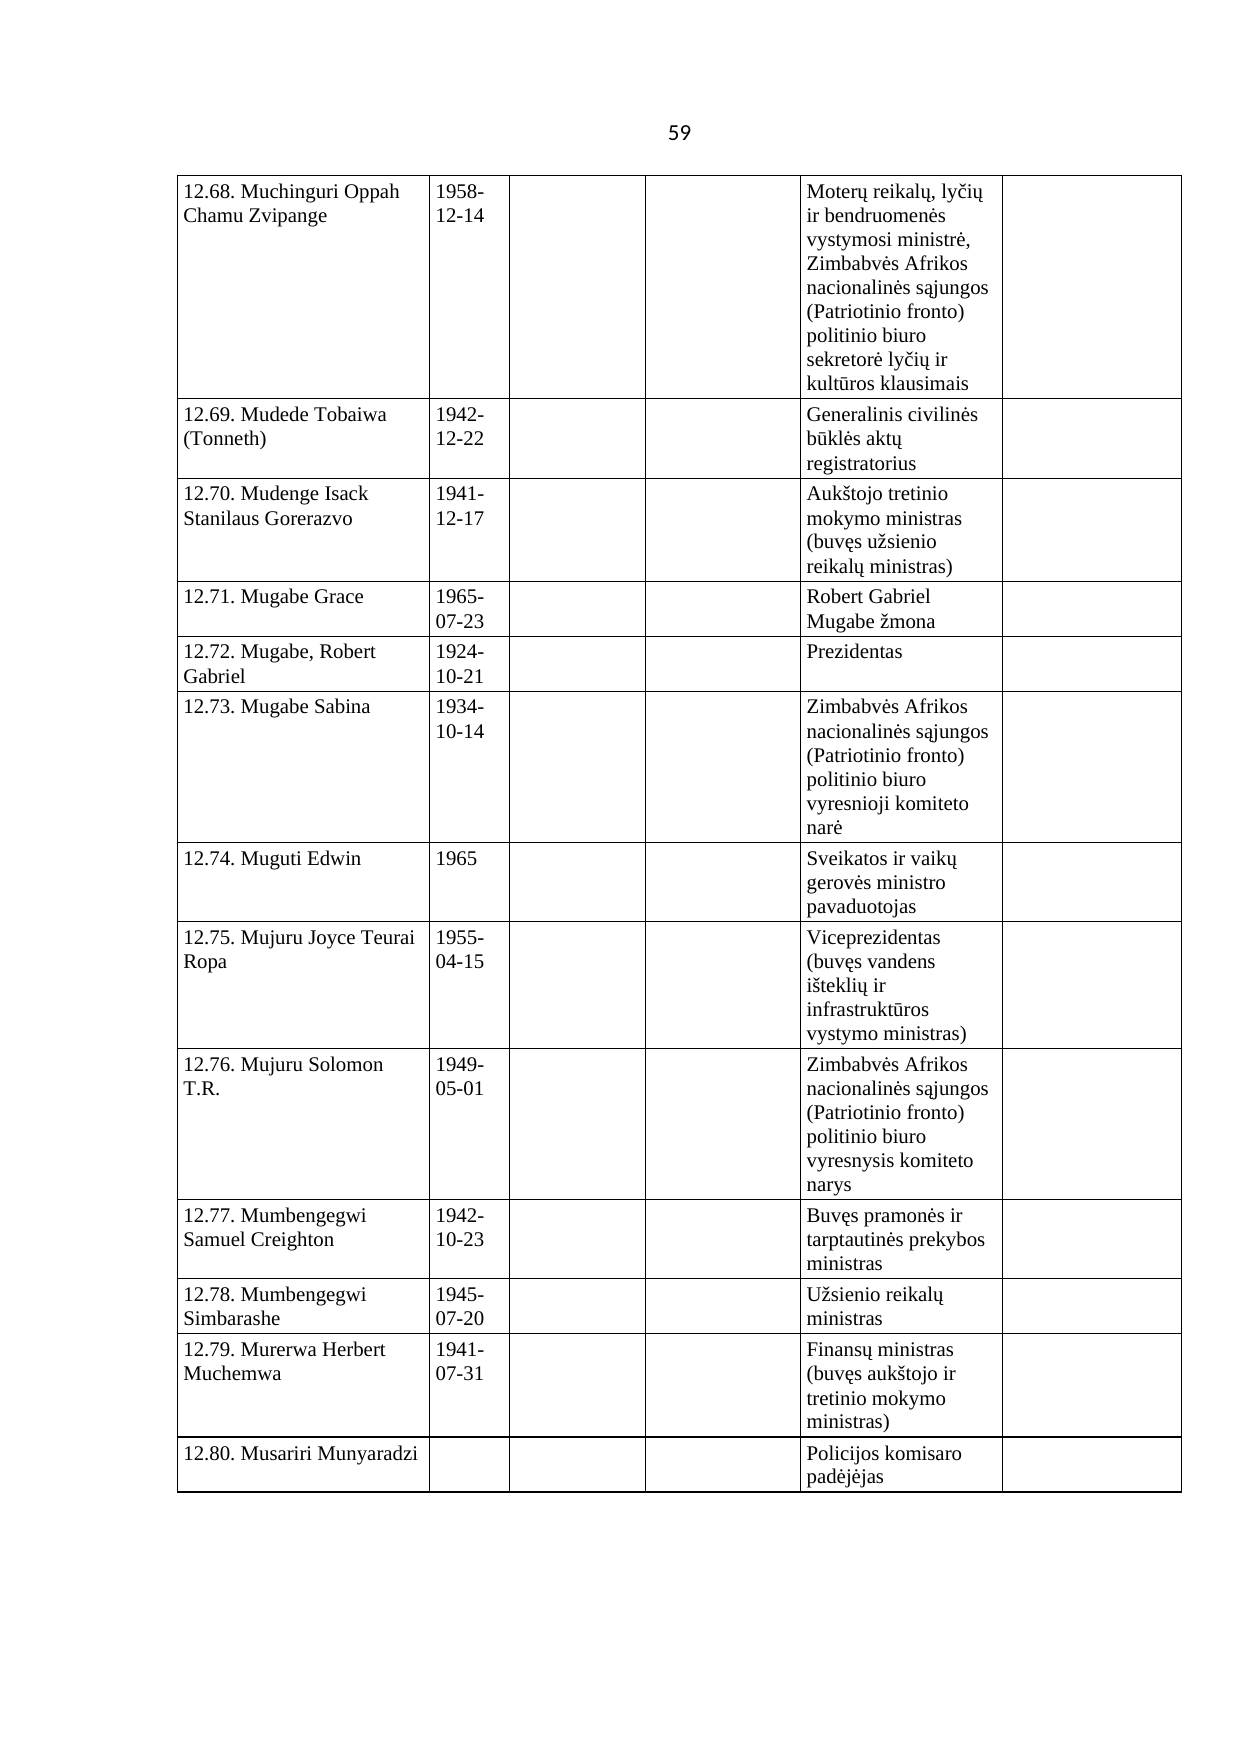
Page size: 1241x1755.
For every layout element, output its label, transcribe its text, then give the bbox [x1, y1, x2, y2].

table_cell [1003, 692, 1181, 842]
table_cell Užsienio reikalų ministras [801, 1279, 1002, 1333]
table_cell Finansų ministras (buvęs aukštojo ir tretinio mokymo ministras) [801, 1334, 1002, 1436]
table_cell 1941-12-17 [430, 479, 509, 581]
table_cell Buvęs pramonės ir tarptautinės prekybos ministras [801, 1200, 1002, 1278]
table_cell 12.69. Mudede Tobaiwa (Tonneth) [178, 399, 429, 477]
table_cell [646, 637, 800, 691]
table_cell [1003, 1049, 1181, 1199]
table_cell [510, 922, 645, 1048]
table_cell [1003, 582, 1181, 636]
table_cell 12.72. Mugabe, Robert Gabriel [178, 637, 429, 691]
table_cell [1003, 399, 1181, 477]
table_cell [430, 1438, 509, 1491]
table_cell 12.75. Mujuru Joyce Teurai Ropa [178, 922, 429, 1048]
table_cell [1003, 1334, 1181, 1436]
table_cell [646, 1438, 800, 1491]
table_cell 1958-12-14 [430, 176, 509, 398]
table_cell [1003, 843, 1181, 921]
table_cell [1003, 176, 1181, 398]
table_cell [510, 1279, 645, 1333]
table_cell 12.79. Murerwa Herbert Muchemwa [178, 1334, 429, 1436]
table_cell [646, 176, 800, 398]
table_cell [1003, 479, 1181, 581]
table_cell 12.71. Mugabe Grace [178, 582, 429, 636]
table_cell 1942-10-23 [430, 1200, 509, 1278]
table_cell [510, 479, 645, 581]
table_cell [646, 399, 800, 477]
table_cell 12.73. Mugabe Sabina [178, 692, 429, 842]
table_cell 1955-04-15 [430, 922, 509, 1048]
table_cell Viceprezidentas (buvęs vandens išteklių ir infrastruktūros vystymo ministras) [801, 922, 1002, 1048]
table_cell 12.74. Muguti Edwin [178, 843, 429, 921]
table_cell [646, 692, 800, 842]
table_cell [646, 1334, 800, 1436]
table_cell [510, 843, 645, 921]
table_cell 12.70. Mudenge Isack Stanilaus Gorerazvo [178, 479, 429, 581]
table_cell 1965 [430, 843, 509, 921]
table_cell 1941-07-31 [430, 1334, 509, 1436]
table_cell [646, 1279, 800, 1333]
table_cell [1003, 637, 1181, 691]
table_cell 1965-07-23 [430, 582, 509, 636]
table_cell 12.78. Mumbengegwi Simbarashe [178, 1279, 429, 1333]
table_cell 1934-10-14 [430, 692, 509, 842]
table_cell Prezidentas [801, 637, 1002, 691]
table_cell [646, 479, 800, 581]
table_cell Zimbabvės Afrikos nacionalinės sąjungos (Patriotinio fronto) politinio biuro vyresnioji komiteto narė [801, 692, 1002, 842]
table_cell 12.76. Mujuru Solomon T.R. [178, 1049, 429, 1199]
table_cell Policijos komisaro padėjėjas [801, 1438, 1002, 1491]
table_cell [646, 843, 800, 921]
table_cell [510, 692, 645, 842]
table_cell [510, 637, 645, 691]
table_cell 1949-05-01 [430, 1049, 509, 1199]
table_cell [646, 1200, 800, 1278]
table_cell [646, 582, 800, 636]
table_cell [510, 399, 645, 477]
table_cell [646, 922, 800, 1048]
table_cell [510, 1049, 645, 1199]
table_cell Moterų reikalų, lyčių ir bendruomenės vystymosi ministrė, Zimbabvės Afrikos nacionalinės sąjungos (Patriotinio fronto) politinio biuro sekretorė lyčių ir kultūros klausimais [801, 176, 1002, 398]
table_cell 1945-07-20 [430, 1279, 509, 1333]
table_cell [646, 1049, 800, 1199]
table_cell [510, 1438, 645, 1491]
table_cell [1003, 1279, 1181, 1333]
table_cell [510, 1200, 645, 1278]
table_cell 12.77. Mumbengegwi Samuel Creighton [178, 1200, 429, 1278]
table_cell Generalinis civilinės būklės aktų registratorius [801, 399, 1002, 477]
table_cell Zimbabvės Afrikos nacionalinės sąjungos (Patriotinio fronto) politinio biuro vyresnysis komiteto narys [801, 1049, 1002, 1199]
table_cell 1942-12-22 [430, 399, 509, 477]
table_cell Aukštojo tretinio mokymo ministras (buvęs užsienio reikalų ministras) [801, 479, 1002, 581]
table_cell 12.68. Muchinguri Oppah Chamu Zvipange [178, 176, 429, 398]
table_cell Sveikatos ir vaikų gerovės ministro pavaduotojas [801, 843, 1002, 921]
table_cell 1924-10-21 [430, 637, 509, 691]
table_cell 12.80. Musariri Munyaradzi [178, 1438, 429, 1491]
table_cell [1003, 1438, 1181, 1491]
table_cell [510, 176, 645, 398]
table_cell [1003, 1200, 1181, 1278]
table_cell [510, 582, 645, 636]
table_cell [1003, 922, 1181, 1048]
table_cell Robert Gabriel Mugabe žmona [801, 582, 1002, 636]
table_cell [510, 1334, 645, 1436]
